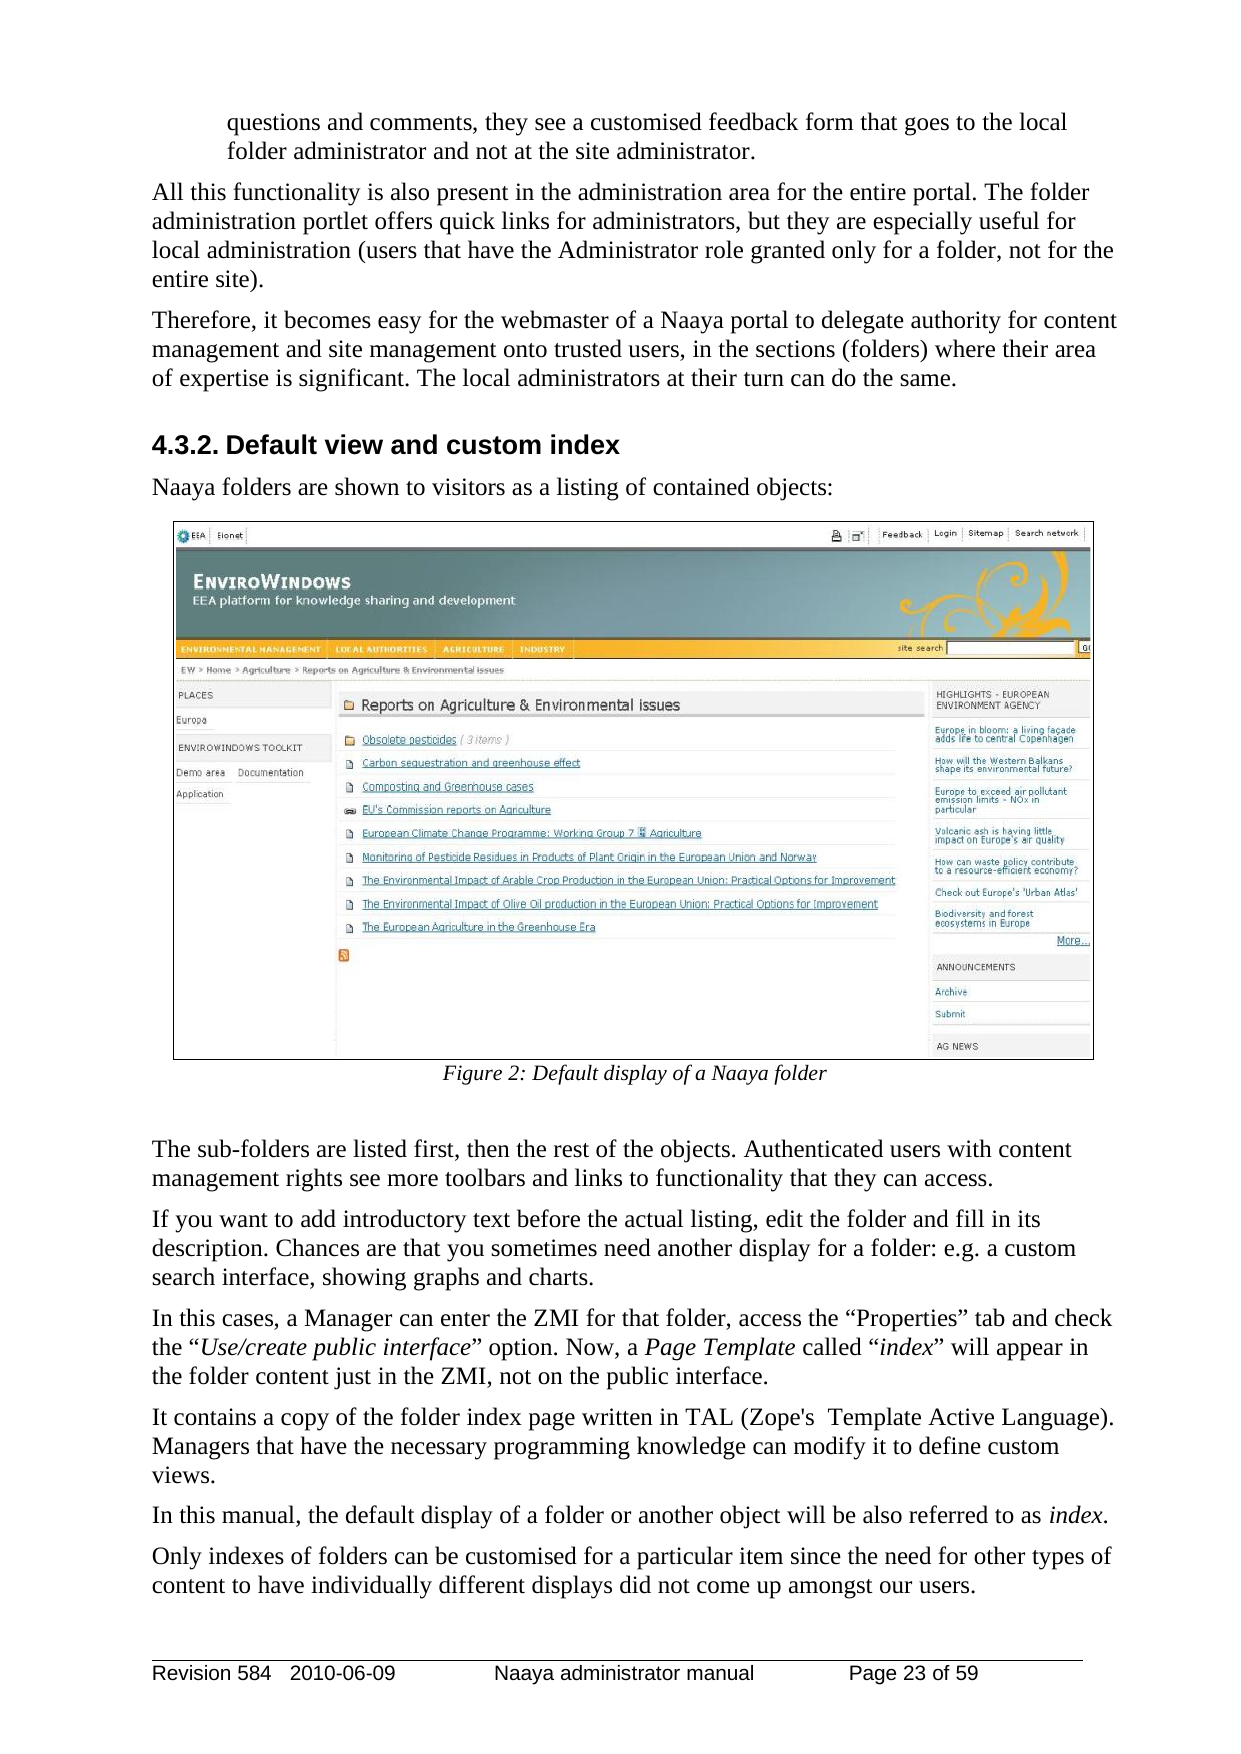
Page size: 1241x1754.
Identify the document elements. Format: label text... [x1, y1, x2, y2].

text If you want to add introductory text before the actual listing, edit the folder and fill in its description. Chances are that you sometimes need another display for a folder: e.g. a custom search interface, showing graphs and charts. [152, 1203, 1120, 1291]
text The sub-folders are listed first, then the rest of the objects. Authenticated users with content management rights see more toolbars and links to functionality that they can access. [152, 1134, 1120, 1192]
subtitle Default view and custom index [152, 429, 1120, 460]
list questions and comments, they see a customised feedback form that goes to the local folder administrator and not at the site administrator. [189, 107, 1120, 165]
text In this cases, a Manager can enter the ZMI for that folder, access the “Properties” tab and check the “Use/create public interface” option. Now, a Page Template called “index” will appear in the folder content just in the ZMI, not on the public interface. [152, 1302, 1120, 1390]
text It contains a copy of the folder index page written in TAL (Zope's Template Active Language). Managers that have the necessary programming knowledge can modify it to define custom views. [152, 1401, 1120, 1489]
text Figure 2: Default display of a Naaya folder [178, 1060, 1093, 1085]
text Only indexes of folders can be customised for a particular item since the need for other types of content to have individually different displays did not come up amongst our users. [152, 1541, 1120, 1599]
text All this functionality is also present in the administration area for the entire portal. The folder administration portlet offers quick links for administrators, but they are especially useful for local administration (users that have the Administrator role granted only for a folder, not for the entire site). [152, 177, 1120, 293]
text Therefore, it becomes easy for the webmaster of a Naaya portal to delegate authority for content management and site management onto trusted users, in the sections (folders) where their area of expertise is significant. The local administrators at their turn can do the same. [152, 305, 1120, 392]
picture [176, 524, 1091, 1057]
text Naaya folders are shown to visitors as a listing of contained objects: [152, 472, 1120, 501]
text In this manual, the default display of a folder or another object will be also referred to as index. [152, 1500, 1120, 1529]
